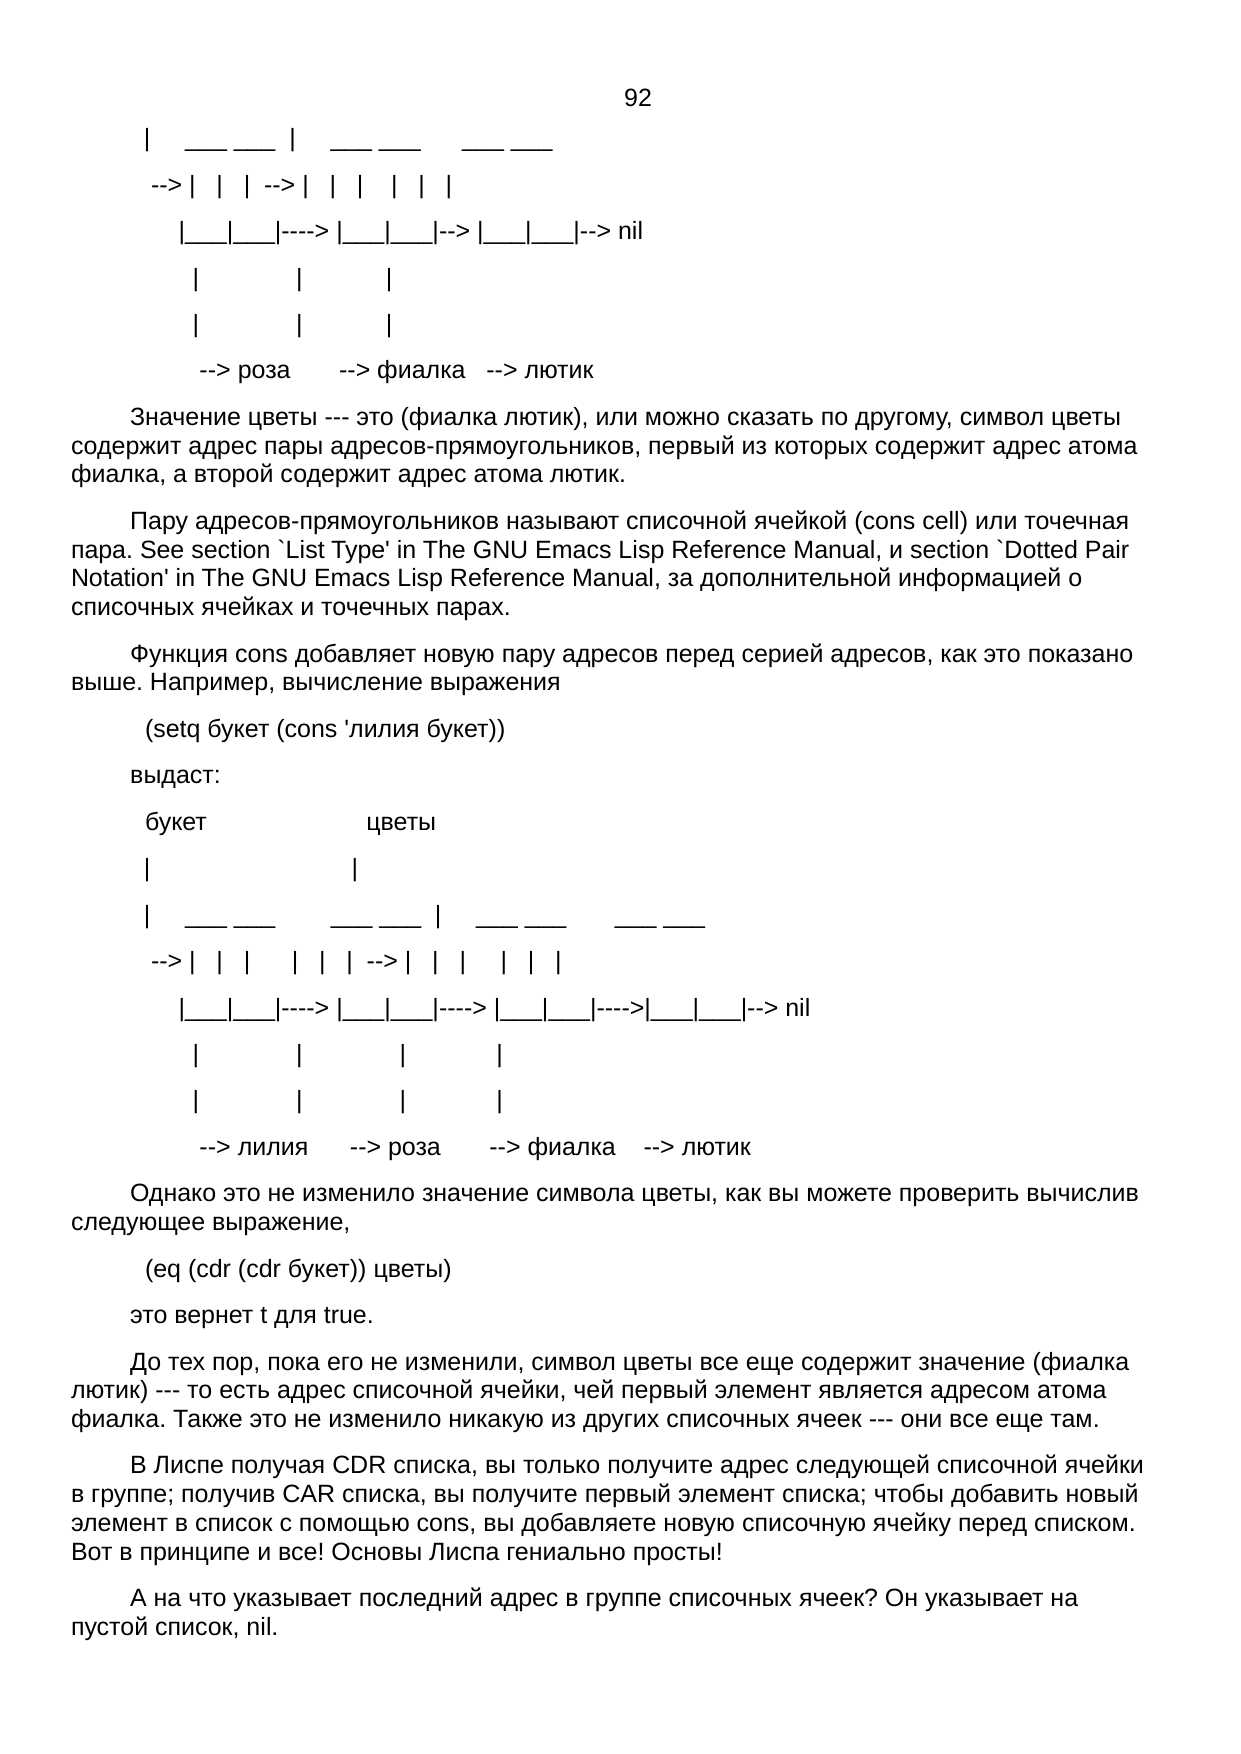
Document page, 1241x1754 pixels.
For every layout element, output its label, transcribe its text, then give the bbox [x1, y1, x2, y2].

text |___|___|----> |___|___|--> |___|___|--> nil [71, 216, 1146, 245]
text | | | [71, 263, 1146, 291]
text | ___ ___ ___ ___ | ___ ___ ___ ___ [71, 900, 1146, 928]
text | ___ ___ | ___ ___ ___ ___ [71, 123, 1146, 152]
text До тех пор, пока его не изменили, символ цветы все еще содержит значение (фиалка лютик) --- то есть адрес списочной ячейки, чей первый элемент является адресом атома фиалка. Также это не изменило никакую из других списочных ячеек --- они все еще там. [71, 1347, 1146, 1433]
text В Лиспе получая CDR списка, вы только получите адрес следующей списочной ячейки в группе; получив CAR списка, вы получите первый элемент списка; чтобы добавить новый элемент в список с помощью cons, вы добавляете новую списочную ячейку перед списком. Вот в принципе и все! Основы Лиспа гениально просты! [71, 1451, 1146, 1566]
text (eq (cdr (cdr букет)) цветы) [71, 1254, 1146, 1282]
text Функция cons добавляет новую пару адресов перед серией адресов, как это показано выше. Например, вычисление выражения [71, 639, 1146, 696]
text | | | [71, 309, 1146, 338]
text (setq букет (cons 'лилия букет)) [71, 714, 1146, 743]
text Значение цветы --- это (фиалка лютик), или можно сказать по другому, символ цветы содержит адрес пары адресов-прямоугольников, первый из которых содержит адрес атома фиалка, а второй содержит адрес атома лютик. [71, 402, 1146, 488]
text |___|___|----> |___|___|----> |___|___|---->|___|___|--> nil [71, 993, 1146, 1021]
text --> | | | | | | --> | | | | | | [71, 946, 1146, 975]
text --> роза --> фиалка --> лютик [71, 356, 1146, 384]
text Однако это не изменило значение символа цветы, как вы можете проверить вычислив следующее выражение, [71, 1178, 1146, 1236]
text | | [71, 853, 1146, 882]
text | | | | [71, 1086, 1146, 1114]
text Пару адресов-прямоугольников называют списочной ячейкой (cons cell) или точечная пара. See section `List Type' in The GNU Emacs Lisp Reference Manual, и section `Dotted Pair Notation' in The GNU Emacs Lisp Reference Manual, за дополнительной информацией о списочных ячейках и точечных парах. [71, 506, 1146, 621]
text выдаст: [71, 760, 1146, 789]
text А на что указывает последний адрес в группе списочных ячеек? Он указывает на пустой список, nil. [71, 1583, 1146, 1641]
text --> лилия --> роза --> фиалка --> лютик [71, 1132, 1146, 1161]
text букет цветы [71, 807, 1146, 836]
text это вернет t для true. [71, 1300, 1146, 1329]
text | | | | [71, 1039, 1146, 1068]
text --> | | | --> | | | | | | [71, 170, 1146, 198]
